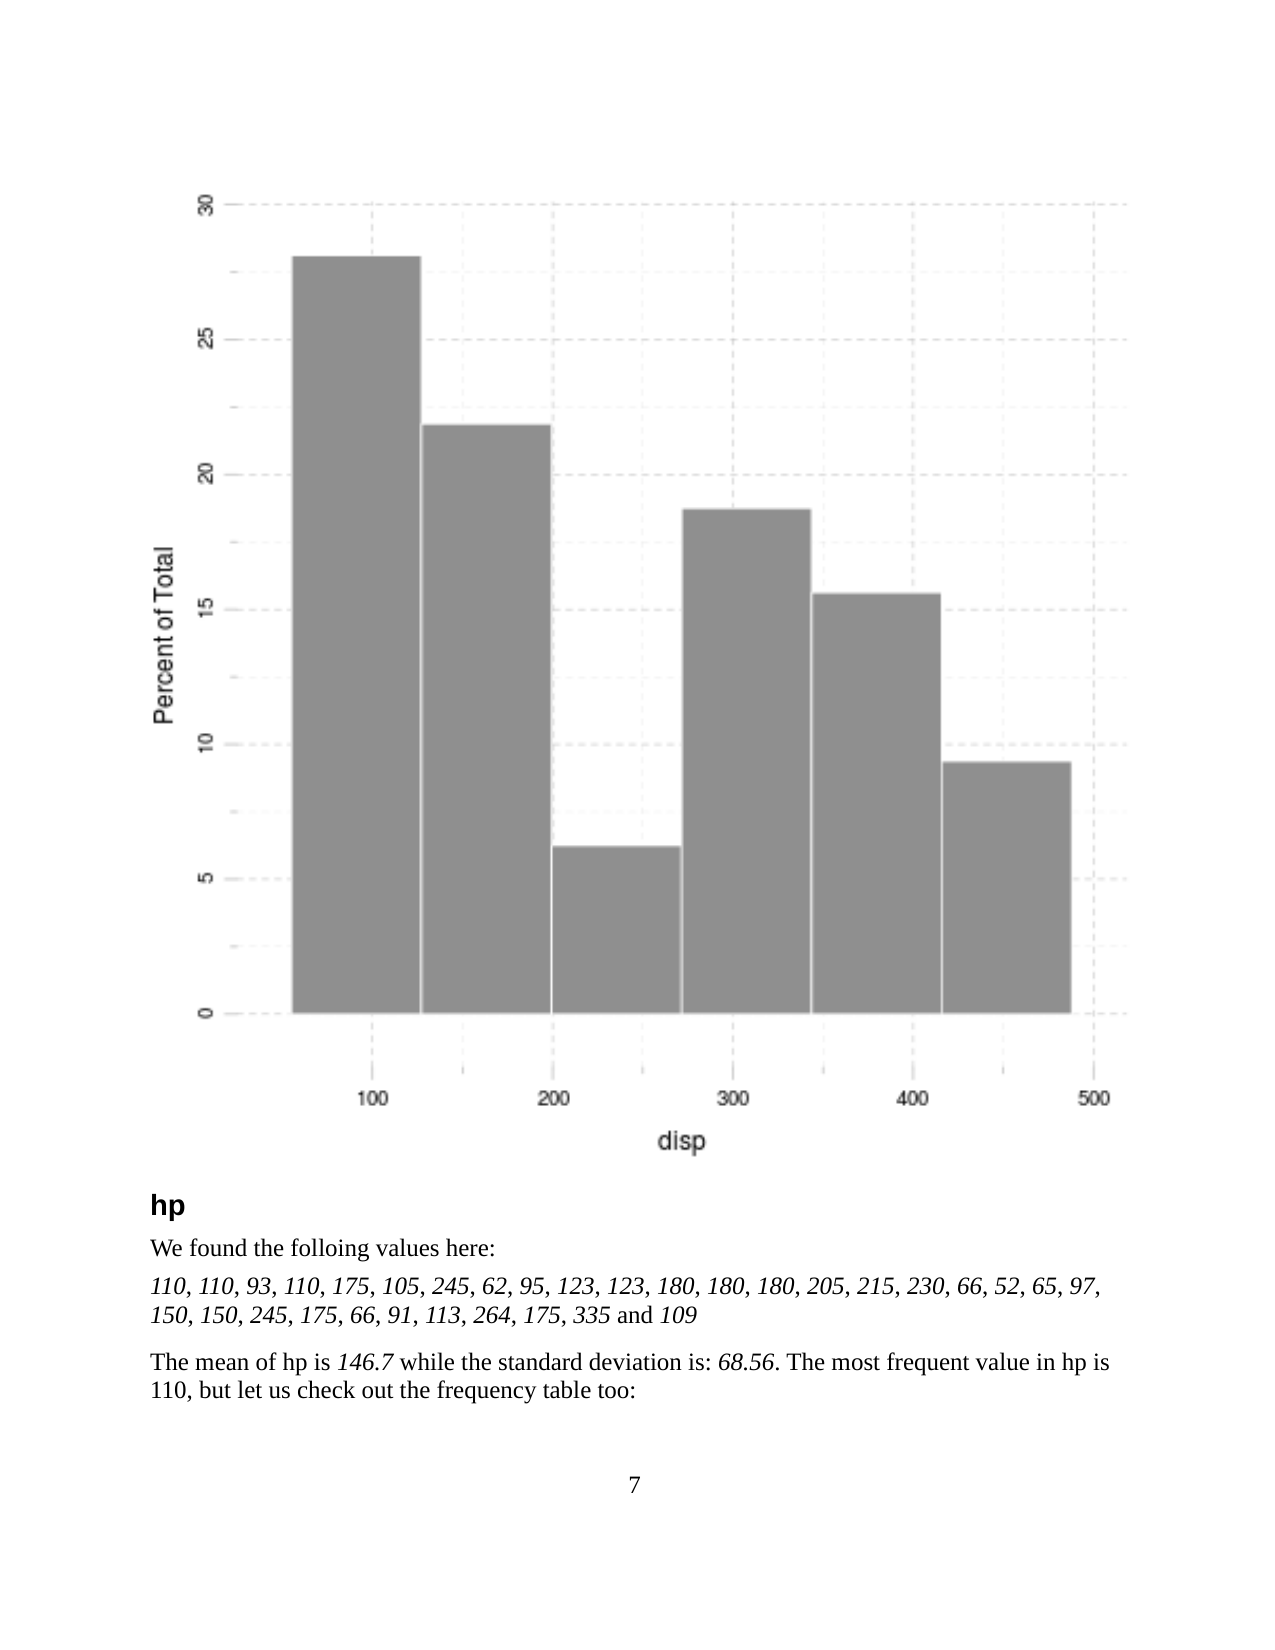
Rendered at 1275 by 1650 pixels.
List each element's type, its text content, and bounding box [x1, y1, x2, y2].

subtitle hp [150, 1187, 1125, 1221]
text We found the folloing values here: [150, 1233, 1125, 1262]
text 110, 110, 93, 110, 175, 105, 245, 62, 95, 123, 123, 180, 180, 180, 205, 215, 230, 66, 52, 65, 97, 150, 150, 245, 175, 66, 91, 113, 264, 175, 335 and 109 [150, 1271, 1125, 1329]
text The mean of hp is 146.7 while the standard deviation is: 68.56. The most frequent value in hp is 110, but let us check out the frequency table too: [150, 1347, 1125, 1404]
picture [150, 150, 1163, 1163]
